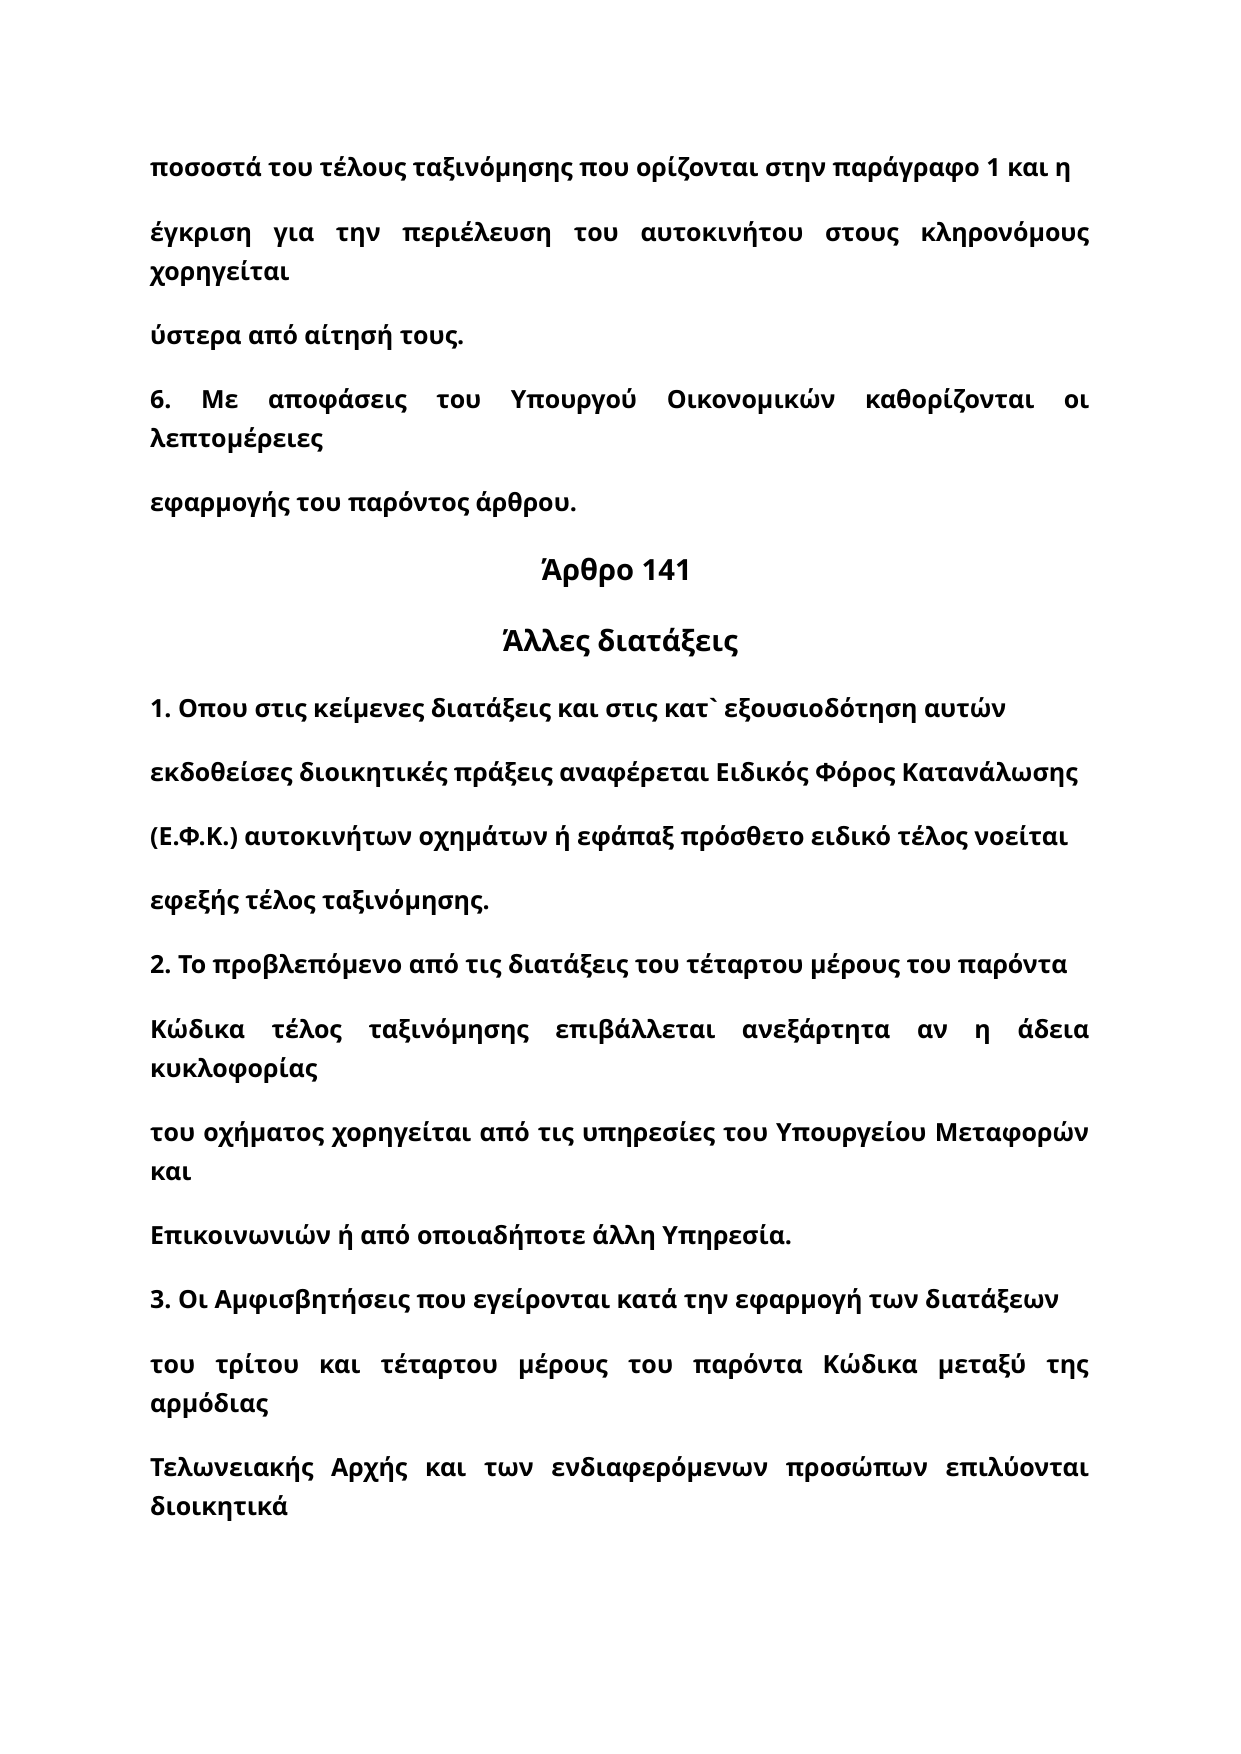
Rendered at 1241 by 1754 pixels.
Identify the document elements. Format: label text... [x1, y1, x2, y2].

text Τελωνειακής Αρχής και των ενδιαφερόμενων προσώπων επιλύονται διοικητικά [150, 1449, 1090, 1523]
text Κώδικα τέλος ταξινόμησης επιβάλλεται ανεξάρτητα αν η άδεια κυκλοφορίας [150, 1011, 1090, 1084]
text (Ε.Φ.Κ.) αυτοκινήτων οχημάτων ή εφάπαξ πρόσθετο ειδικό τέλος νοείται [150, 819, 1090, 853]
text 1. Οπου στις κείμενες διατάξεις και στις κατ` εξουσιοδότηση αυτών [150, 690, 1090, 724]
text έγκριση για την περιέλευση του αυτοκινήτου στους κληρονόμους χορηγείται [150, 214, 1090, 287]
subtitle Άλλες διατάξεις [150, 620, 1090, 659]
text Επικοινωνιών ή από οποιαδήποτε άλλη Υπηρεσία. [150, 1218, 1090, 1252]
text 3. Οι Αμφισβητήσεις που εγείρονται κατά την εφαρμογή των διατάξεων [150, 1282, 1090, 1316]
text εκδοθείσες διοικητικές πράξεις αναφέρεται Ειδικός Φόρος Κατανάλωσης [150, 754, 1090, 789]
text εφαρμογής του παρόντος άρθρου. [150, 485, 1090, 519]
text 6. Με αποφάσεις του Υπουργού Οικονομικών καθορίζονται οι λεπτομέρειες [150, 382, 1090, 455]
text ποσοστά του τέλους ταξινόμησης που ορίζονται στην παράγραφο 1 και η [150, 150, 1090, 184]
text του τρίτου και τέταρτου μέρους του παρόντα Κώδικα μεταξύ της αρμόδιας [150, 1346, 1090, 1419]
text εφεξής τέλος ταξινόμησης. [150, 883, 1090, 917]
text του οχήματος χορηγείται από τις υπηρεσίες του Υπουργείου Μεταφορών και [150, 1114, 1090, 1188]
text 2. Το προβλεπόμενο από τις διατάξεις του τέταρτου μέρους του παρόντα [150, 947, 1090, 981]
text ύστερα από αίτησή τους. [150, 317, 1090, 352]
subtitle Άρθρο 141 [150, 549, 1090, 589]
